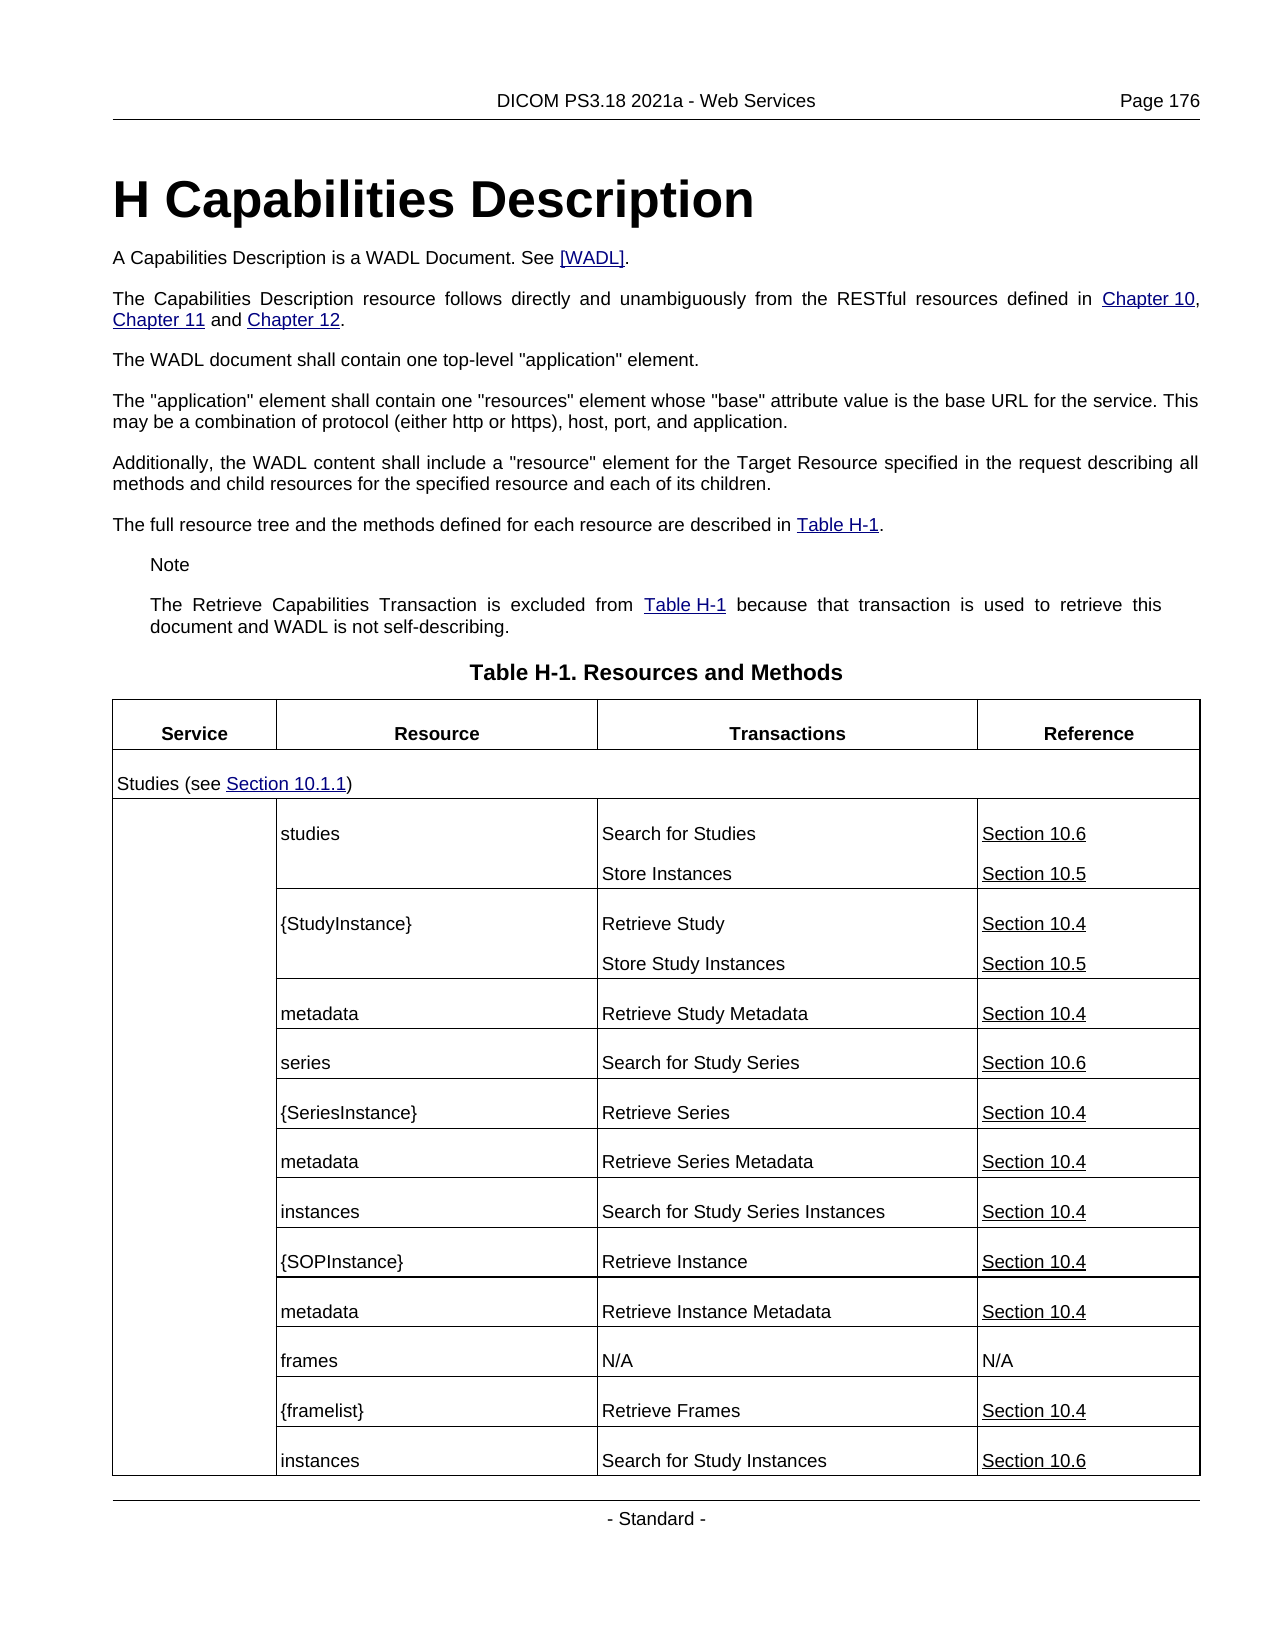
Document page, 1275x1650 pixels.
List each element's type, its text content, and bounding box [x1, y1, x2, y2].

table_cell Search for Study Series [598, 1029, 977, 1078]
text Note [150, 554, 1162, 575]
text The WADL document shall contain one top-level "application" element. [112, 349, 1200, 371]
text The full resource tree and the methods defined for each resource are described in Table H-1. [112, 513, 1200, 535]
table_header Transactions [598, 700, 977, 749]
table_header Reference [978, 700, 1199, 749]
text Additionally, the WADL content shall include a "resource" element for the Target Resource specified in the request describing all methods and child resources for the specified resource and each of its children. [112, 451, 1200, 494]
table_cell Retrieve Series [598, 1079, 977, 1127]
table_header Resource [277, 700, 597, 749]
table_cell Retrieve Frames [598, 1377, 977, 1426]
table_cell studies [277, 799, 597, 888]
table_cell Search for Study Series Instances [598, 1178, 977, 1227]
table_cell Section 10.4 [978, 1228, 1199, 1276]
table_cell Section 10.6 Section 10.5 [978, 799, 1199, 888]
table_cell Retrieve Study Store Study Instances [598, 889, 977, 978]
table_cell instances [277, 1178, 597, 1227]
table_cell N/A [598, 1327, 977, 1376]
text The Retrieve Capabilities Transaction is excluded from Table H-1 because that transaction is used to retrieve this document and WADL is not self-describing. [150, 594, 1162, 637]
table_cell N/A [978, 1327, 1199, 1376]
table_cell {SOPInstance} [277, 1228, 597, 1276]
table_cell Section 10.4 [978, 1178, 1199, 1227]
table_cell [113, 799, 276, 1475]
table_cell Retrieve Series Metadata [598, 1129, 977, 1177]
table_cell Studies (see Section 10.1.1) [113, 750, 1199, 798]
table_cell Section 10.6 [978, 1427, 1199, 1475]
table_cell Section 10.6 [978, 1029, 1199, 1078]
text A Capabilities Description is a WADL Document. See [WADL]. [112, 247, 1200, 269]
table_cell Retrieve Study Metadata [598, 979, 977, 1028]
table_cell Search for Studies Store Instances [598, 799, 977, 888]
text Table H-1. Resources and Methods [112, 659, 1200, 685]
table_cell Section 10.4 [978, 1377, 1199, 1426]
text The Capabilities Description resource follows directly and unambiguously from the RESTful resources defined in Chapter 10, Chapter 11 and Chapter 12. [112, 287, 1200, 331]
table_cell Section 10.4 [978, 1079, 1199, 1127]
table_cell frames [277, 1327, 597, 1376]
table_cell {StudyInstance} [277, 889, 597, 978]
table_cell series [277, 1029, 597, 1078]
text The "application" element shall contain one "resources" element whose "base" attribute value is the base URL for the service. This may be a combination of protocol (either http or https), host, port, and application. [112, 389, 1200, 433]
table_cell Retrieve Instance [598, 1228, 977, 1276]
table_cell Section 10.4 [978, 979, 1199, 1028]
table_cell {SeriesInstance} [277, 1079, 597, 1127]
table_header Service [113, 700, 276, 749]
table_cell {framelist} [277, 1377, 597, 1426]
table_cell Section 10.4 [978, 1129, 1199, 1177]
table_cell Section 10.4 [978, 1278, 1199, 1326]
table_cell metadata [277, 979, 597, 1028]
table_cell Retrieve Instance Metadata [598, 1278, 977, 1326]
table_cell metadata [277, 1129, 597, 1177]
table_cell instances [277, 1427, 597, 1475]
table_cell metadata [277, 1278, 597, 1326]
text H Capabilities Description [112, 169, 1200, 228]
table_cell Section 10.4 Section 10.5 [978, 889, 1199, 978]
table_cell Search for Study Instances [598, 1427, 977, 1475]
